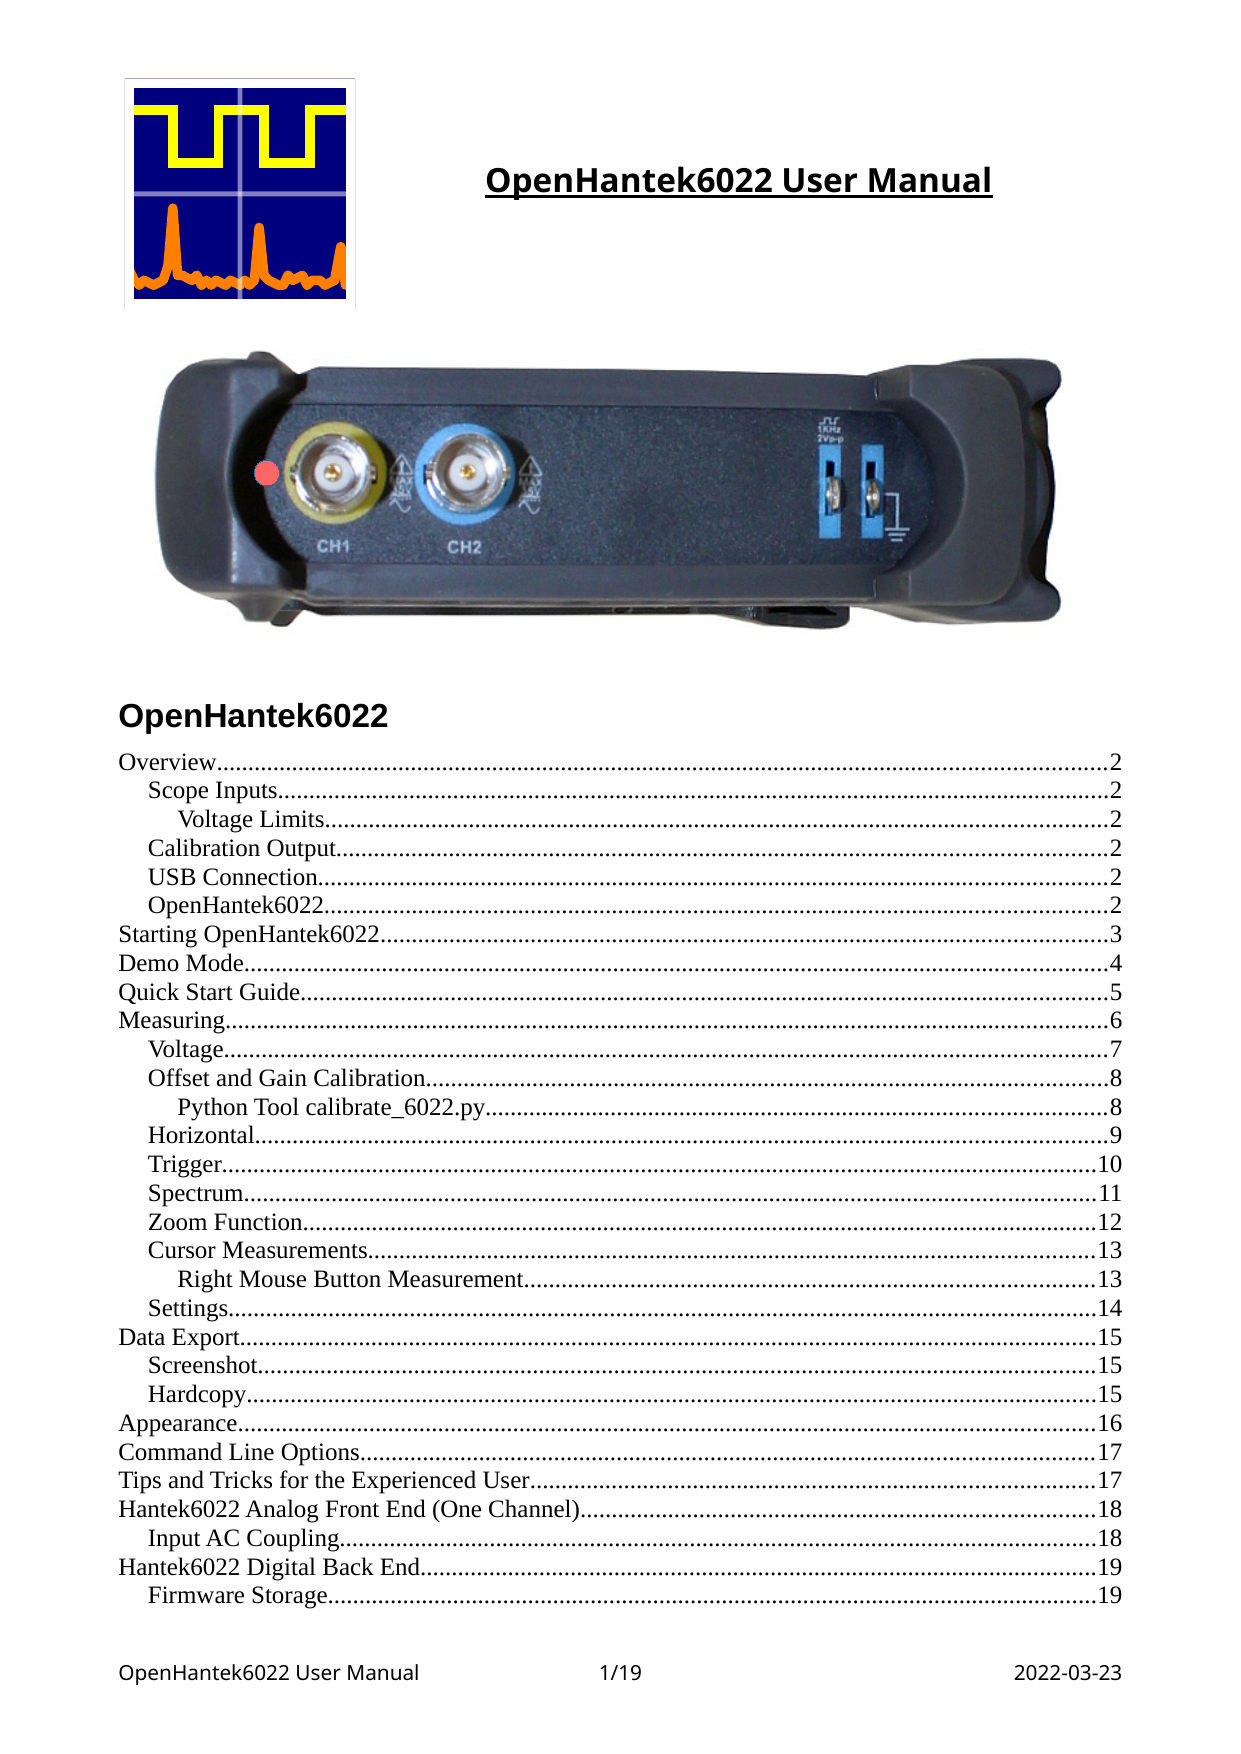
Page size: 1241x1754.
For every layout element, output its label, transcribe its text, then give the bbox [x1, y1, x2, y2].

text Right Mouse Button Measurement 13 [177, 1264, 1122, 1293]
text Command Line Options 17 [118, 1437, 1122, 1466]
text Hantek6022 Analog Front End (One Channel) 18 [118, 1494, 1122, 1523]
text Input AC Coupling 18 [148, 1523, 1122, 1552]
text Cursor Measurements 13 [148, 1236, 1122, 1264]
text Appearance 16 [118, 1408, 1122, 1437]
picture [118, 309, 1088, 671]
text Voltage 7 [148, 1034, 1122, 1063]
text Settings 14 [148, 1293, 1122, 1322]
subtitle OpenHantek6022 [118, 696, 1122, 734]
text USB Connection 2 [148, 862, 1122, 891]
text Firmware Storage 19 [148, 1581, 1122, 1609]
text Trigger 10 [148, 1149, 1122, 1178]
text Voltage Limits 2 [177, 804, 1122, 833]
text Demo Mode 4 [118, 948, 1122, 977]
text Python Tool calibrate_6022.py 8 [177, 1092, 1122, 1121]
text Starting OpenHantek6022 3 [118, 919, 1122, 948]
text Tips and Tricks for the Experienced User 17 [118, 1466, 1122, 1494]
text Overview 2 [118, 747, 1122, 776]
text Hantek6022 Digital Back End 19 [118, 1552, 1122, 1581]
text Data Export 15 [118, 1322, 1122, 1351]
text OpenHantek6022 2 [148, 891, 1122, 919]
text Measuring 6 [118, 1006, 1122, 1034]
text Screenshot 15 [148, 1351, 1122, 1379]
text Offset and Gain Calibration 8 [148, 1063, 1122, 1092]
title [118, 100, 124, 202]
text Spectrum 11 [148, 1178, 1122, 1207]
text Calibration Output 2 [148, 833, 1122, 862]
text Horizontal 9 [148, 1121, 1122, 1149]
text Hardcopy 15 [148, 1379, 1122, 1408]
text Scope Inputs 2 [148, 776, 1122, 804]
title OpenHantek6022 User Manual [356, 100, 1122, 202]
text Quick Start Guide 5 [118, 977, 1122, 1006]
text Zoom Function 12 [148, 1207, 1122, 1236]
